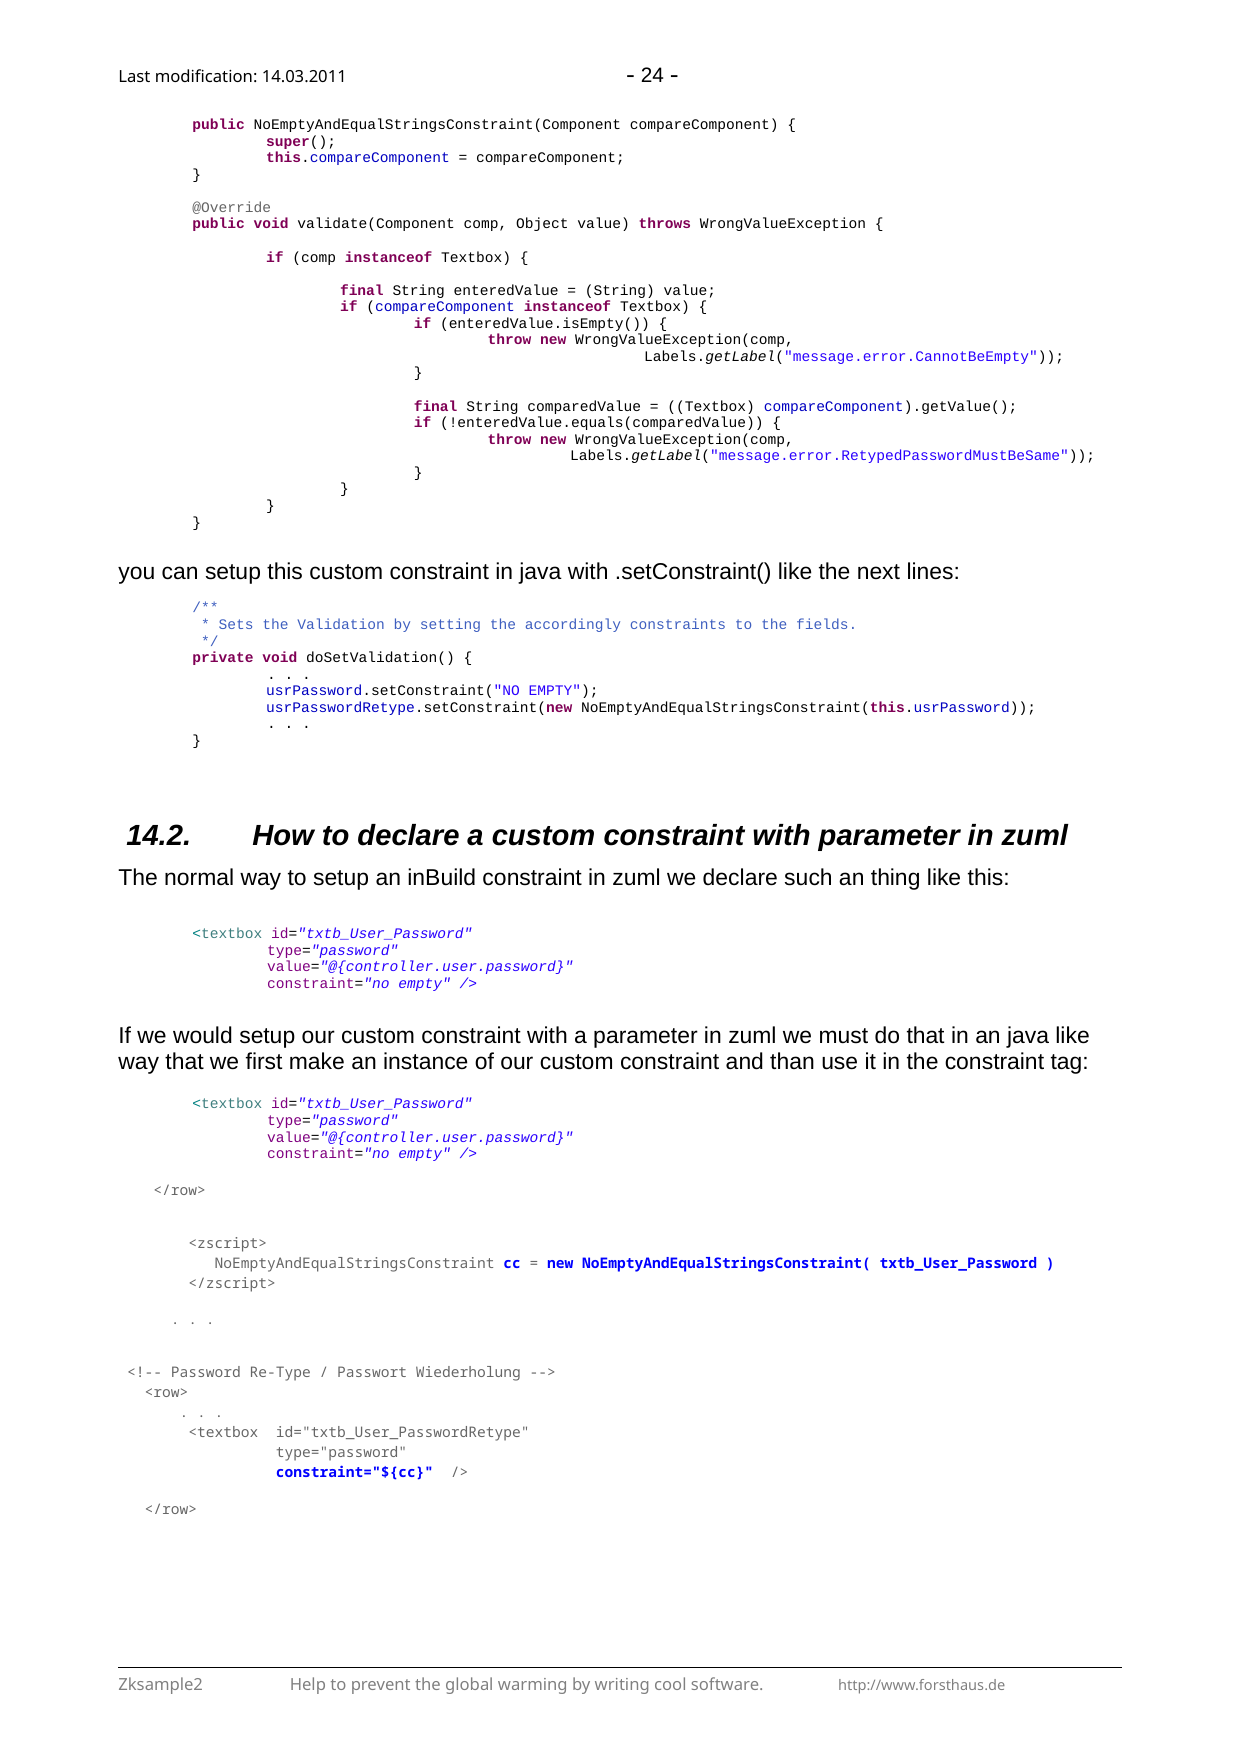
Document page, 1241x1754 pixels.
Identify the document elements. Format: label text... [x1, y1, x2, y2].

text /** [118, 601, 1122, 617]
text @Override [118, 200, 1122, 217]
text The normal way to setup an inBuild constraint in zuml we declare such an thing like this: [118, 864, 1122, 890]
text usrPassword.setConstraint("NO EMPTY"); [118, 683, 1122, 700]
text <row> [118, 1382, 1122, 1402]
text private void doSetValidation() { [118, 650, 1122, 667]
text <textbox id="txtb_User_Password" [118, 1087, 1122, 1113]
text } [118, 515, 1122, 531]
text type="password" [118, 1442, 1122, 1462]
text throw new WrongValueException(comp, [118, 333, 1122, 349]
text If we would setup our custom constraint with a parameter in zuml we must do that in an java like way that we first make an instance of our custom constraint and than use it in the constraint tag: [118, 1022, 1122, 1074]
text <textbox id="txtb_User_PasswordRetype" [118, 1422, 1122, 1442]
text . . . [118, 667, 1122, 683]
text throw new WrongValueException(comp, [118, 432, 1122, 448]
text constraint="no empty" /> [118, 976, 1122, 993]
text . . . [118, 1309, 1122, 1329]
text constraint="${cc}" /> [118, 1462, 1122, 1482]
text final String enteredValue = (String) value; [118, 283, 1122, 299]
text } [118, 733, 1122, 750]
text this.compareComponent = compareComponent; [118, 150, 1122, 167]
text public NoEmptyAndEqualStringsConstraint(Component compareComponent) { [118, 117, 1122, 134]
text . . . [118, 717, 1122, 733]
text . . . [118, 1402, 1122, 1422]
text you can setup this custom constraint in java with .setConstraint() like the next lines: [118, 558, 1122, 584]
text public void validate(Component comp, Object value) throws WrongValueException { [118, 217, 1122, 233]
text final String comparedValue = ((Textbox) compareComponent).getValue(); [118, 399, 1122, 415]
text } [118, 498, 1122, 515]
text type="password" [118, 1113, 1122, 1130]
text } [118, 482, 1122, 498]
subtitle How to declare a custom constraint with parameter in zuml [118, 818, 1122, 851]
text usrPasswordRetype.setConstraint(new NoEmptyAndEqualStringsConstraint(this.usrPassword)); [118, 700, 1122, 717]
text constraint="no empty" /> [118, 1147, 1122, 1163]
text Labels.getLabel("message.error.RetypedPasswordMustBeSame")); [118, 448, 1122, 465]
text <textbox id="txtb_User_Password" [118, 903, 1122, 943]
text } [118, 465, 1122, 482]
text } [118, 366, 1122, 382]
text super(); [118, 134, 1122, 150]
text * Sets the Validation by setting the accordingly constraints to the fields. [118, 617, 1122, 634]
text if (compareComponent instanceof Textbox) { [118, 299, 1122, 316]
text if (comp instanceof Textbox) { [118, 250, 1122, 266]
text */ [118, 634, 1122, 650]
text <zscript> [118, 1233, 1122, 1253]
text value="@{controller.user.password}" [118, 1130, 1122, 1147]
text type="password" [118, 943, 1122, 959]
text </zscript> [118, 1273, 1122, 1293]
text <!-- Password Re-Type / Passwort Wiederholung --> [118, 1362, 1122, 1382]
text value="@{controller.user.password}" [118, 959, 1122, 976]
text Labels.getLabel("message.error.CannotBeEmpty")); [118, 349, 1122, 366]
text NoEmptyAndEqualStringsConstraint cc = new NoEmptyAndEqualStringsConstraint( txtb_User_Password ) [118, 1253, 1122, 1273]
text if (enteredValue.isEmpty()) { [118, 316, 1122, 333]
text if (!enteredValue.equals(comparedValue)) { [118, 415, 1122, 432]
text } [118, 167, 1122, 183]
text </row> [118, 1180, 1122, 1199]
text </row> [118, 1499, 1122, 1519]
